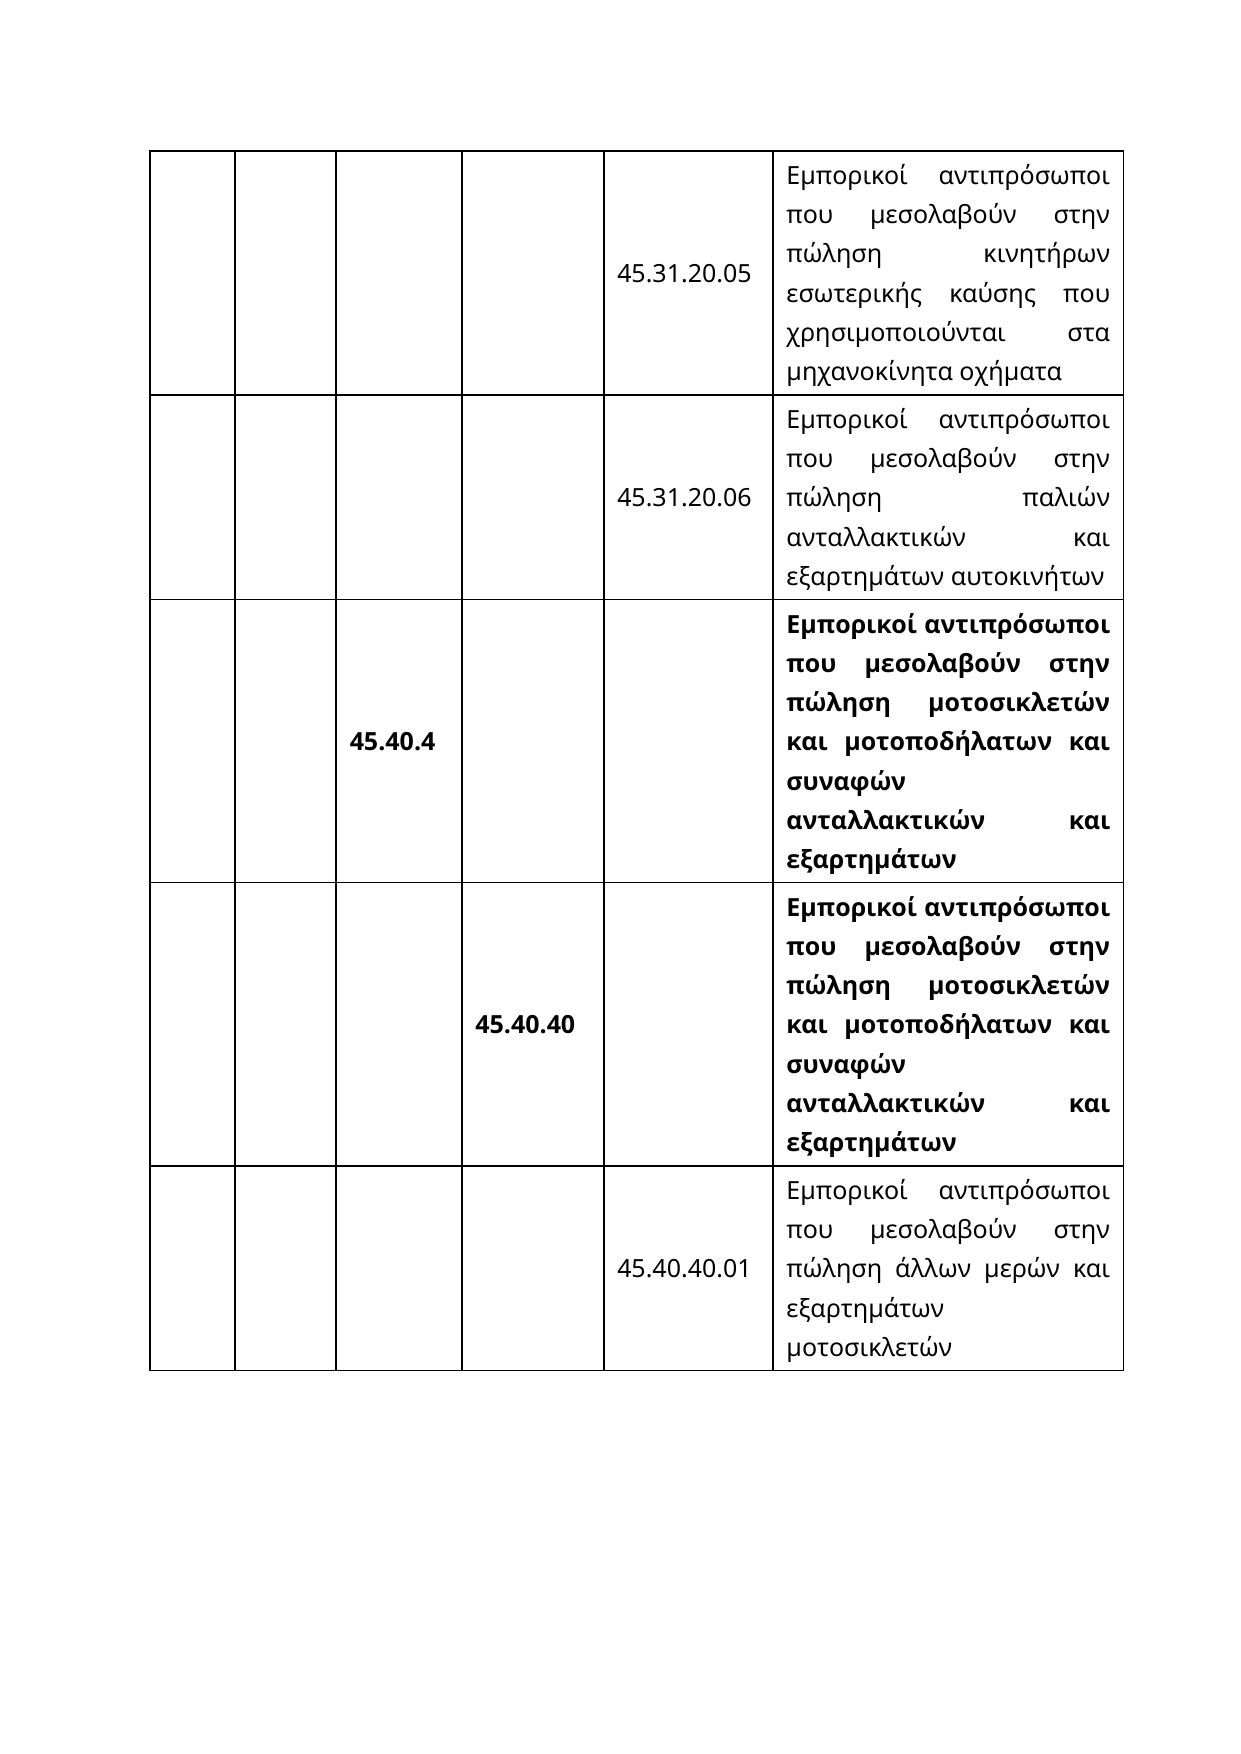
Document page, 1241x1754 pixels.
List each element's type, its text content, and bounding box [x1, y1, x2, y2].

table_cell 45.31.20.05 [605, 152, 772, 394]
table_cell [151, 396, 234, 599]
table_cell [605, 600, 772, 882]
table_cell Εμπορικοί αντιπρόσωποι που μεσολαβούν στην πώληση μοτοσικλετών και μοτοποδήλατων και συναφών ανταλλακτικών και εξαρτημάτων [774, 600, 1123, 882]
table_cell [605, 883, 772, 1165]
table_cell 45.31.20.06 [605, 396, 772, 599]
table_cell [236, 600, 335, 882]
table_cell [463, 600, 603, 882]
table_cell [151, 600, 234, 882]
table_cell [236, 883, 335, 1165]
table_cell 45.40.4 [337, 600, 461, 882]
table_cell Εμπορικοί αντιπρόσωποι που μεσολαβούν στην πώληση παλιών ανταλλακτικών και εξαρτημάτων αυτοκινήτων [774, 396, 1123, 599]
table_cell [337, 152, 461, 394]
table_cell [463, 1167, 603, 1370]
table_cell 45.40.40.01 [605, 1167, 772, 1370]
table_cell 45.40.40 [463, 883, 603, 1165]
table_cell [337, 396, 461, 599]
table_cell [463, 396, 603, 599]
table_cell Εμπορικοί αντιπρόσωποι που μεσολαβούν στην πώληση μοτοσικλετών και μοτοποδήλατων και συναφών ανταλλακτικών και εξαρτημάτων [774, 883, 1123, 1165]
table_cell [151, 1167, 234, 1370]
table_cell [463, 152, 603, 394]
table_cell [236, 1167, 335, 1370]
table_cell Εμπορικοί αντιπρόσωποι που μεσολαβούν στην πώληση κινητήρων εσωτερικής καύσης που χρησιμοποιούνται στα μηχανοκίνητα οχήματα [774, 152, 1123, 394]
table_cell [236, 396, 335, 599]
table_cell [151, 152, 234, 394]
table_cell [337, 1167, 461, 1370]
table_cell [236, 152, 335, 394]
table_cell [151, 883, 234, 1165]
table_cell Εμπορικοί αντιπρόσωποι που μεσολαβούν στην πώληση άλλων μερών και εξαρτημάτων μοτοσικλετών [774, 1167, 1123, 1370]
table_cell [337, 883, 461, 1165]
